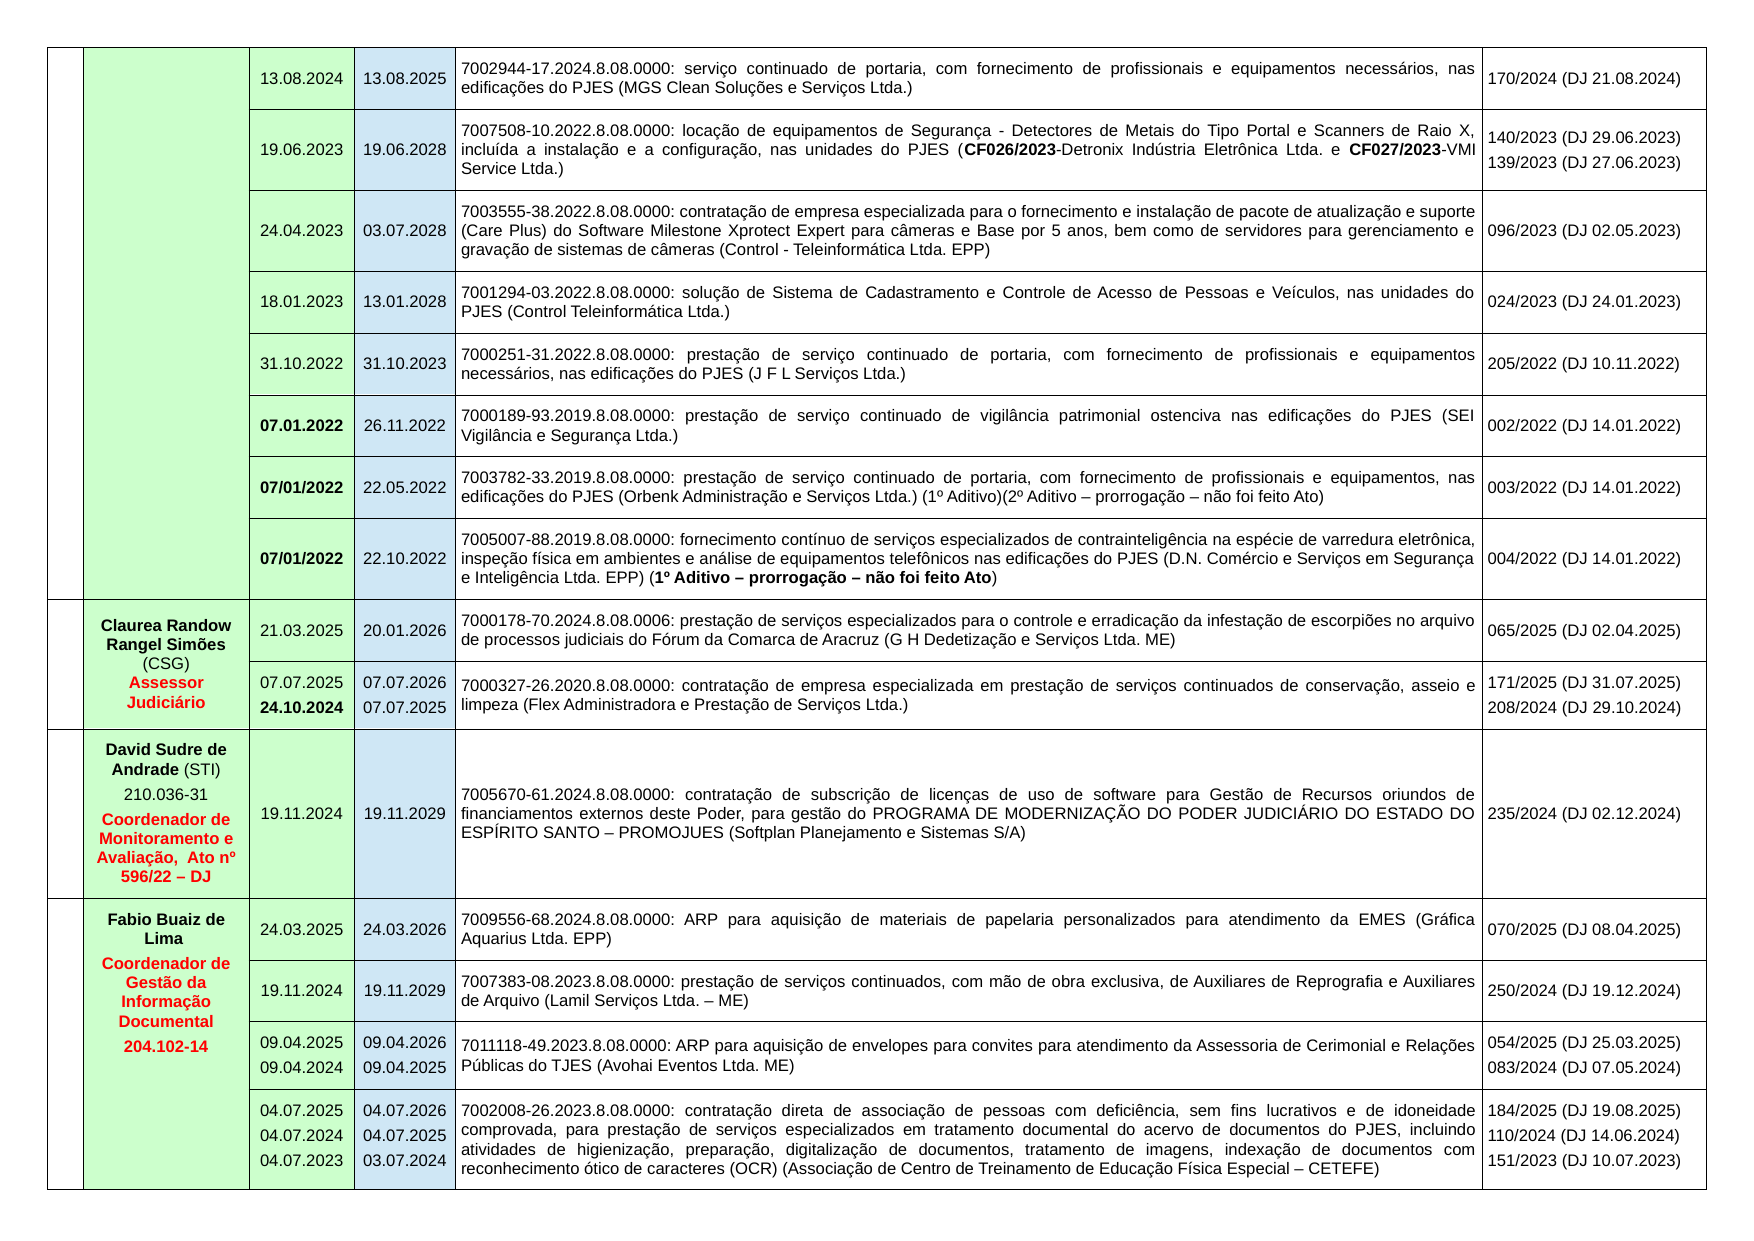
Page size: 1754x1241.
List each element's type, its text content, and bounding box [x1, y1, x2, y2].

table_cell 22.10.2022 [355, 519, 455, 599]
table_cell 04.07.2026 04.07.2025 03.07.2024 [355, 1090, 455, 1189]
table_cell 140/2023 (DJ 29.06.2023) 139/2023 (DJ 27.06.2023) [1483, 110, 1706, 190]
table_cell 13.01.2028 [355, 272, 455, 333]
table_cell 03.07.2028 [355, 191, 455, 271]
table_cell 07/01/2022 [250, 519, 354, 599]
table_cell 07.07.2026 07.07.2025 [355, 662, 455, 728]
table_cell 19.06.2028 [355, 110, 455, 190]
table_cell 070/2025 (DJ 08.04.2025) [1483, 899, 1706, 960]
table_cell [48, 600, 83, 728]
table_cell 7007508-10.2022.8.08.0000: locação de equipamentos de Segurança - Detectores de Metais do Tipo Portal e Scanners de Raio X, incluída a instalação e a configuração, nas unidades do PJES (CF026/2023-Detronix Indústria Eletrônica Ltda. e CF027/2023-VMI Service Ltda.) [456, 110, 1482, 190]
table_cell 07.07.2025 24.10.2024 [250, 662, 354, 728]
table_cell Fabio Buaiz de Lima Coordenador de Gestão da Informação Documental 204.102-14 [84, 899, 249, 1189]
table_cell 184/2025 (DJ 19.08.2025) 110/2024 (DJ 14.06.2024) 151/2023 (DJ 10.07.2023) [1483, 1090, 1706, 1189]
table_cell 20.01.2026 [355, 600, 455, 661]
table_cell [48, 730, 83, 898]
table_cell 26.11.2022 [355, 396, 455, 456]
table_cell 003/2022 (DJ 14.01.2022) [1483, 457, 1706, 518]
table_cell 13.08.2024 [250, 48, 354, 109]
table_cell 7007383-08.2023.8.08.0000: prestação de serviços continuados, com mão de obra exclusiva, de Auxiliares de Reprografia e Auxiliares de Arquivo (Lamil Serviços Ltda. – ME) [456, 961, 1482, 1021]
table_cell 171/2025 (DJ 31.07.2025) 208/2024 (DJ 29.10.2024) [1483, 662, 1706, 728]
table_cell 07.01.2022 [250, 396, 354, 456]
table_cell 7005670-61.2024.8.08.0000: contratação de subscrição de licenças de uso de software para Gestão de Recursos oriundos de financiamentos externos deste Poder, para gestão do PROGRAMA DE MODERNIZAÇÃO DO PODER JUDICIÁRIO DO ESTADO DO ESPÍRITO SANTO – PROMOJUES (Softplan Planejamento e Sistemas S/A) [456, 730, 1482, 898]
table_cell 19.11.2024 [250, 730, 354, 898]
table_cell 096/2023 (DJ 02.05.2023) [1483, 191, 1706, 271]
table_cell [84, 48, 249, 599]
table_cell 7011118-49.2023.8.08.0000: ARP para aquisição de envelopes para convites para atendimento da Assessoria de Cerimonial e Relações Públicas do TJES (Avohai Eventos Ltda. ME) [456, 1022, 1482, 1089]
table_cell 7000189-93.2019.8.08.0000: prestação de serviço continuado de vigilância patrimonial ostenciva nas edificações do PJES (SEI Vigilância e Segurança Ltda.) [456, 396, 1482, 456]
table_cell 7003782-33.2019.8.08.0000: prestação de serviço continuado de portaria, com fornecimento de profissionais e equipamentos, nas edificações do PJES (Orbenk Administração e Serviços Ltda.) (1º Aditivo)(2º Aditivo – prorrogação – não foi feito Ato) [456, 457, 1482, 518]
table_cell 31.10.2022 [250, 334, 354, 394]
table_cell 18.01.2023 [250, 272, 354, 333]
table_cell 170/2024 (DJ 21.08.2024) [1483, 48, 1706, 109]
table_cell [48, 899, 83, 1189]
table_cell 21.03.2025 [250, 600, 354, 661]
table_cell 235/2024 (DJ 02.12.2024) [1483, 730, 1706, 898]
table_cell Claurea Randow Rangel Simões (CSG) Assessor Judiciário [84, 600, 249, 728]
table_cell 7001294-03.2022.8.08.0000: solução de Sistema de Cadastramento e Controle de Acesso de Pessoas e Veículos, nas unidades do PJES (Control Teleinformática Ltda.) [456, 272, 1482, 333]
table_cell 7005007-88.2019.8.08.0000: fornecimento contínuo de serviços especializados de contrainteligência na espécie de varredura eletrônica, inspeção física em ambientes e análise de equipamentos telefônicos nas edificações do PJES (D.N. Comércio e Serviços em Segurança e Inteligência Ltda. EPP) (1º Aditivo – prorrogação – não foi feito Ato) [456, 519, 1482, 599]
table_cell 09.04.2025 09.04.2024 [250, 1022, 354, 1089]
table_cell 7003555-38.2022.8.08.0000: contratação de empresa especializada para o fornecimento e instalação de pacote de atualização e suporte (Care Plus) do Software Milestone Xprotect Expert para câmeras e Base por 5 anos, bem como de servidores para gerenciamento e gravação de sistemas de câmeras (Control - Teleinformática Ltda. EPP) [456, 191, 1482, 271]
table_cell 04.07.2025 04.07.2024 04.07.2023 [250, 1090, 354, 1189]
table_cell 002/2022 (DJ 14.01.2022) [1483, 396, 1706, 456]
table_cell 024/2023 (DJ 24.01.2023) [1483, 272, 1706, 333]
table_cell [48, 48, 83, 599]
table_cell 7002008-26.2023.8.08.0000: contratação direta de associação de pessoas com deficiência, sem fins lucrativos e de idoneidade comprovada, para prestação de serviços especializados em tratamento documental do acervo de documentos do PJES, incluindo atividades de higienização, preparação, digitalização de documentos, tratamento de imagens, indexação de documentos com reconhecimento ótico de caracteres (OCR) (Associação de Centro de Treinamento de Educação Física Especial – CETEFE) [456, 1090, 1482, 1189]
table_cell 7000178-70.2024.8.08.0006: prestação de serviços especializados para o controle e erradicação da infestação de escorpiões no arquivo de processos judiciais do Fórum da Comarca de Aracruz (G H Dedetização e Serviços Ltda. ME) [456, 600, 1482, 661]
table_cell 24.04.2023 [250, 191, 354, 271]
table_cell 13.08.2025 [355, 48, 455, 109]
table_cell 054/2025 (DJ 25.03.2025) 083/2024 (DJ 07.05.2024) [1483, 1022, 1706, 1089]
table_cell 31.10.2023 [355, 334, 455, 394]
table_cell 004/2022 (DJ 14.01.2022) [1483, 519, 1706, 599]
table_cell David Sudre de Andrade (STI) 210.036-31 Coordenador de Monitoramento e Avaliação, Ato nº 596/22 – DJ [84, 730, 249, 898]
table_cell 19.06.2023 [250, 110, 354, 190]
table_cell 22.05.2022 [355, 457, 455, 518]
table_cell 7000251-31.2022.8.08.0000: prestação de serviço continuado de portaria, com fornecimento de profissionais e equipamentos necessários, nas edificações do PJES (J F L Serviços Ltda.) [456, 334, 1482, 394]
table_cell 7009556-68.2024.8.08.0000: ARP para aquisição de materiais de papelaria personalizados para atendimento da EMES (Gráfica Aquarius Ltda. EPP) [456, 899, 1482, 960]
table_cell 250/2024 (DJ 19.12.2024) [1483, 961, 1706, 1021]
table_cell 19.11.2029 [355, 730, 455, 898]
table_cell 205/2022 (DJ 10.11.2022) [1483, 334, 1706, 394]
table_cell 7000327-26.2020.8.08.0000: contratação de empresa especializada em prestação de serviços continuados de conservação, asseio e limpeza (Flex Administradora e Prestação de Serviços Ltda.) [456, 662, 1482, 728]
table_cell 09.04.2026 09.04.2025 [355, 1022, 455, 1089]
table_cell 07/01/2022 [250, 457, 354, 518]
table_cell 19.11.2024 [250, 961, 354, 1021]
table_cell 7002944-17.2024.8.08.0000: serviço continuado de portaria, com fornecimento de profissionais e equipamentos necessários, nas edificações do PJES (MGS Clean Soluções e Serviços Ltda.) [456, 48, 1482, 109]
table_cell 24.03.2026 [355, 899, 455, 960]
table_cell 065/2025 (DJ 02.04.2025) [1483, 600, 1706, 661]
table_cell 19.11.2029 [355, 961, 455, 1021]
table_cell 24.03.2025 [250, 899, 354, 960]
